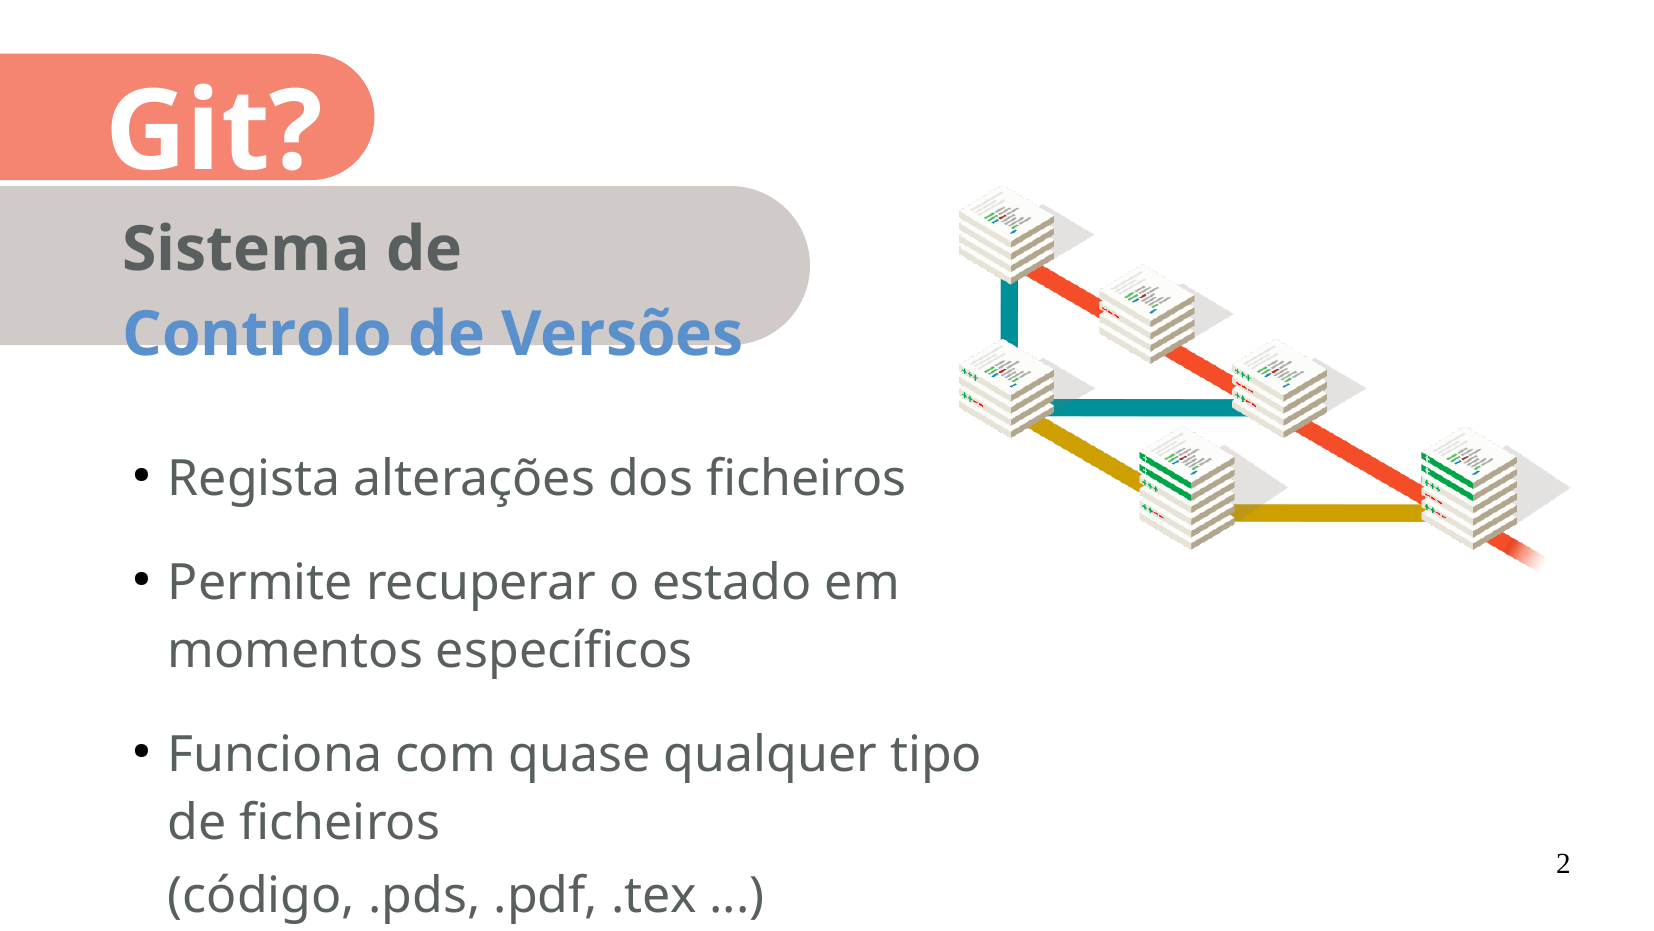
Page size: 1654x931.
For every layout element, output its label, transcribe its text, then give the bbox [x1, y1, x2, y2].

text_box Regista alterações dos ficheiros Permite recuperar o estado em momentos específicos Funciona com quase qualquer tipo de ficheiros (código, .pds, .pdf, .tex ...) [117, 435, 1033, 776]
text_box [0, 186, 107, 346]
title Git? [105, 48, 451, 204]
text_box Sistema de Controlo de Versões [107, 196, 826, 362]
picture [957, 183, 1585, 589]
text_box [451, 186, 770, 196]
text_box [0, 53, 105, 181]
